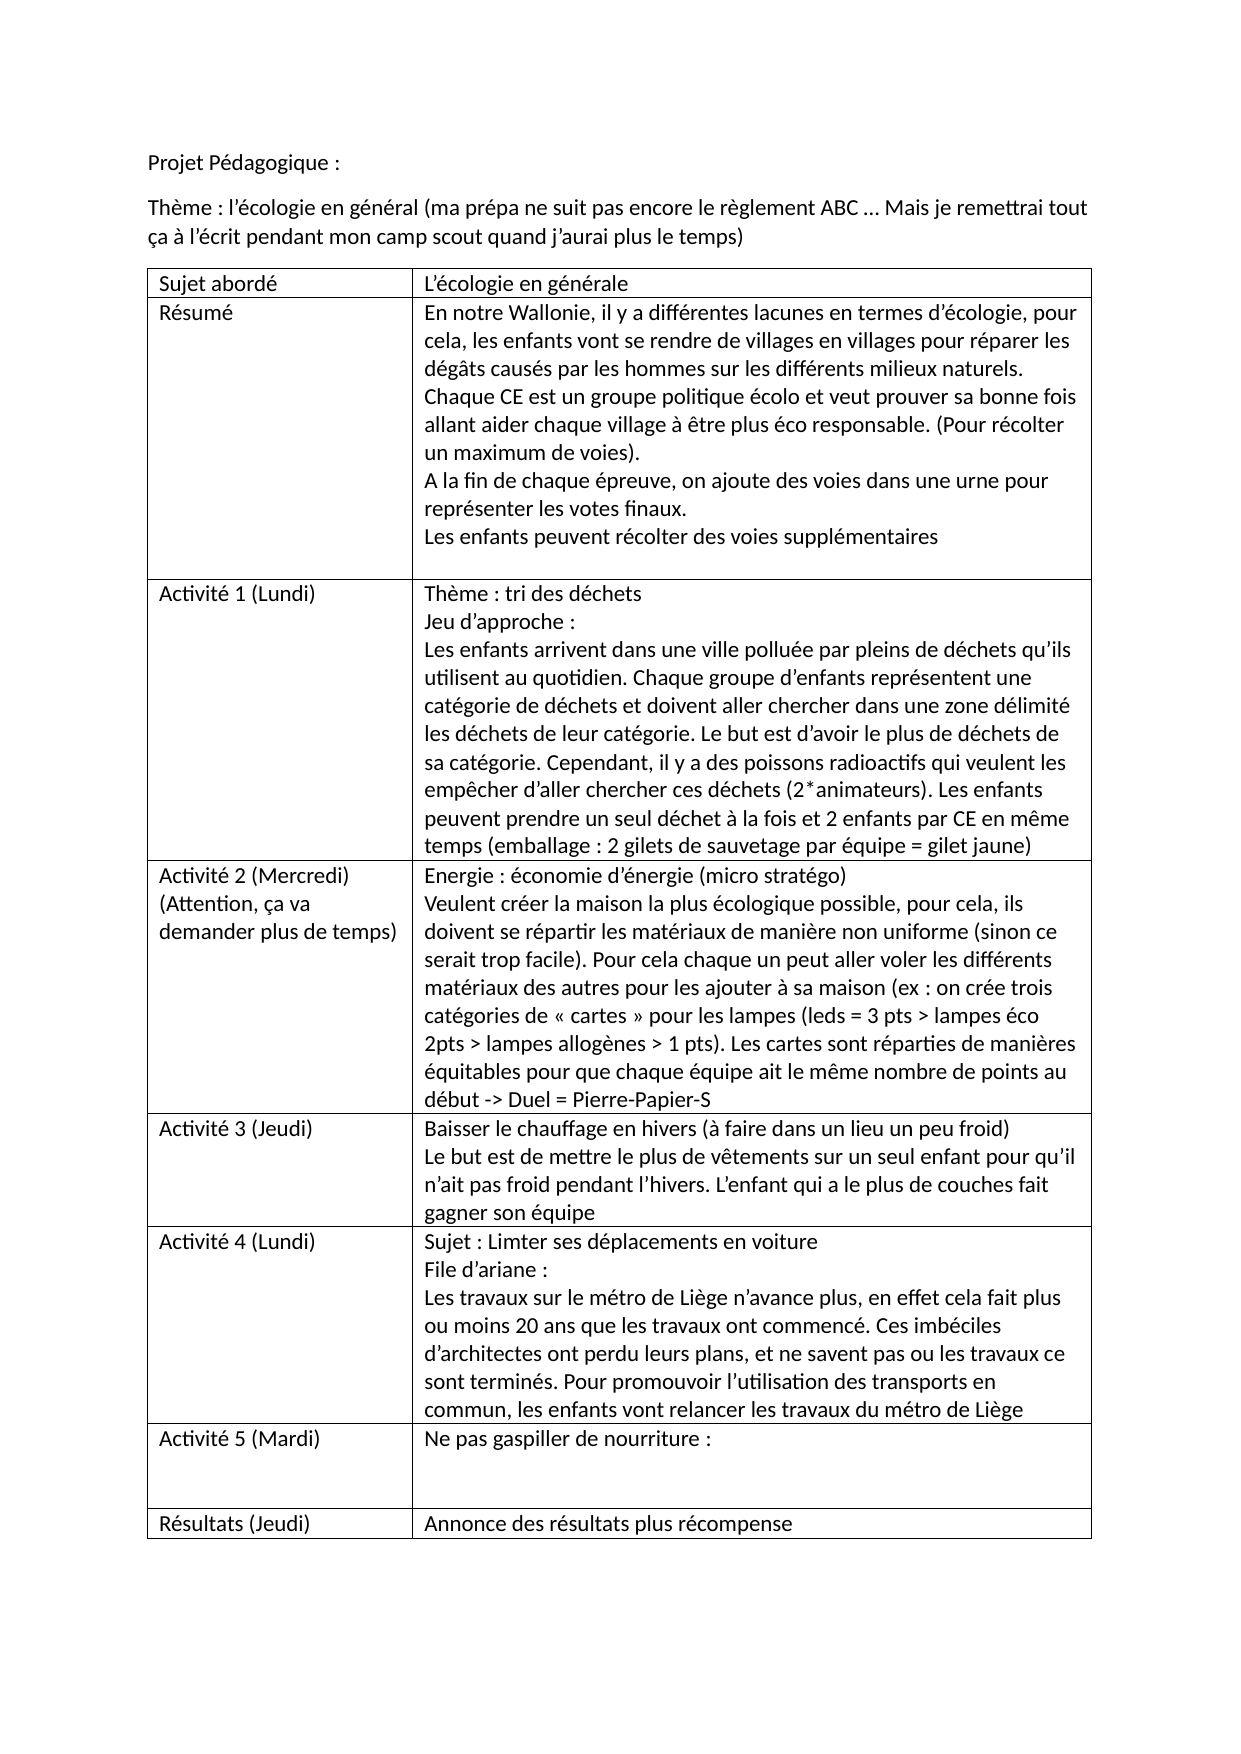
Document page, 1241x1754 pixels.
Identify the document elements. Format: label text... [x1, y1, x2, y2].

table_cell Activité 3 (Jeudi) [148, 1114, 412, 1226]
text Projet Pédagogique : [148, 148, 1093, 176]
text Thème : l’écologie en général (ma prépa ne suit pas encore le règlement ABC … Mais je remettrai tout ça à l’écrit pendant mon camp scout quand j’aurai plus le temps) [148, 193, 1093, 250]
table_cell Activité 1 (Lundi) [148, 580, 412, 860]
table_cell Sujet : Limter ses déplacements en voiture File d’ariane : Les travaux sur le métro de Liège n’avance plus, en effet cela fait plus ou moins 20 ans que les travaux ont commencé. Ces imbéciles d’architectes ont perdu leurs plans, et ne savent pas ou les travaux ce sont terminés. Pour promouvoir l’utilisation des transports en commun, les enfants vont relancer les travaux du métro de Liège [413, 1227, 1091, 1423]
table_cell Energie : économie d’énergie (micro stratégo) Veulent créer la maison la plus écologique possible, pour cela, ils doivent se répartir les matériaux de manière non uniforme (sinon ce serait trop facile). Pour cela chaque un peut aller voler les différents matériaux des autres pour les ajouter à sa maison (ex : on crée trois catégories de « cartes » pour les lampes (leds = 3 pts > lampes éco 2pts > lampes allogènes > 1 pts). Les cartes sont réparties de manières équitables pour que chaque équipe ait le même nombre de points au début -> Duel = Pierre-Papier-S [413, 861, 1091, 1113]
table_cell Ne pas gaspiller de nourriture : [413, 1424, 1091, 1508]
table_cell Résumé [148, 298, 412, 578]
table_cell Résultats (Jeudi) [148, 1509, 412, 1537]
table_cell En notre Wallonie, il y a différentes lacunes en termes d’écologie, pour cela, les enfants vont se rendre de villages en villages pour réparer les dégâts causés par les hommes sur les différents milieux naturels. Chaque CE est un groupe politique écolo et veut prouver sa bonne fois allant aider chaque village à être plus éco responsable. (Pour récolter un maximum de voies). A la fin de chaque épreuve, on ajoute des voies dans une urne pour représenter les votes finaux. Les enfants peuvent récolter des voies supplémentaires [413, 298, 1091, 578]
table_header Sujet abordé [148, 269, 412, 297]
table_cell Activité 2 (Mercredi) (Attention, ça va demander plus de temps) [148, 861, 412, 1113]
table_cell Activité 4 (Lundi) [148, 1227, 412, 1423]
table_cell Activité 5 (Mardi) [148, 1424, 412, 1508]
table_header L’écologie en générale [413, 269, 1091, 297]
table_cell Thème : tri des déchets Jeu d’approche : Les enfants arrivent dans une ville polluée par pleins de déchets qu’ils utilisent au quotidien. Chaque groupe d’enfants représentent une catégorie de déchets et doivent aller chercher dans une zone délimité les déchets de leur catégorie. Le but est d’avoir le plus de déchets de sa catégorie. Cependant, il y a des poissons radioactifs qui veulent les empêcher d’aller chercher ces déchets (2*animateurs). Les enfants peuvent prendre un seul déchet à la fois et 2 enfants par CE en même temps (emballage : 2 gilets de sauvetage par équipe = gilet jaune) [413, 580, 1091, 860]
table_cell Baisser le chauffage en hivers (à faire dans un lieu un peu froid) Le but est de mettre le plus de vêtements sur un seul enfant pour qu’il n’ait pas froid pendant l’hivers. L’enfant qui a le plus de couches fait gagner son équipe [413, 1114, 1091, 1226]
table_cell Annonce des résultats plus récompense [413, 1509, 1091, 1537]
